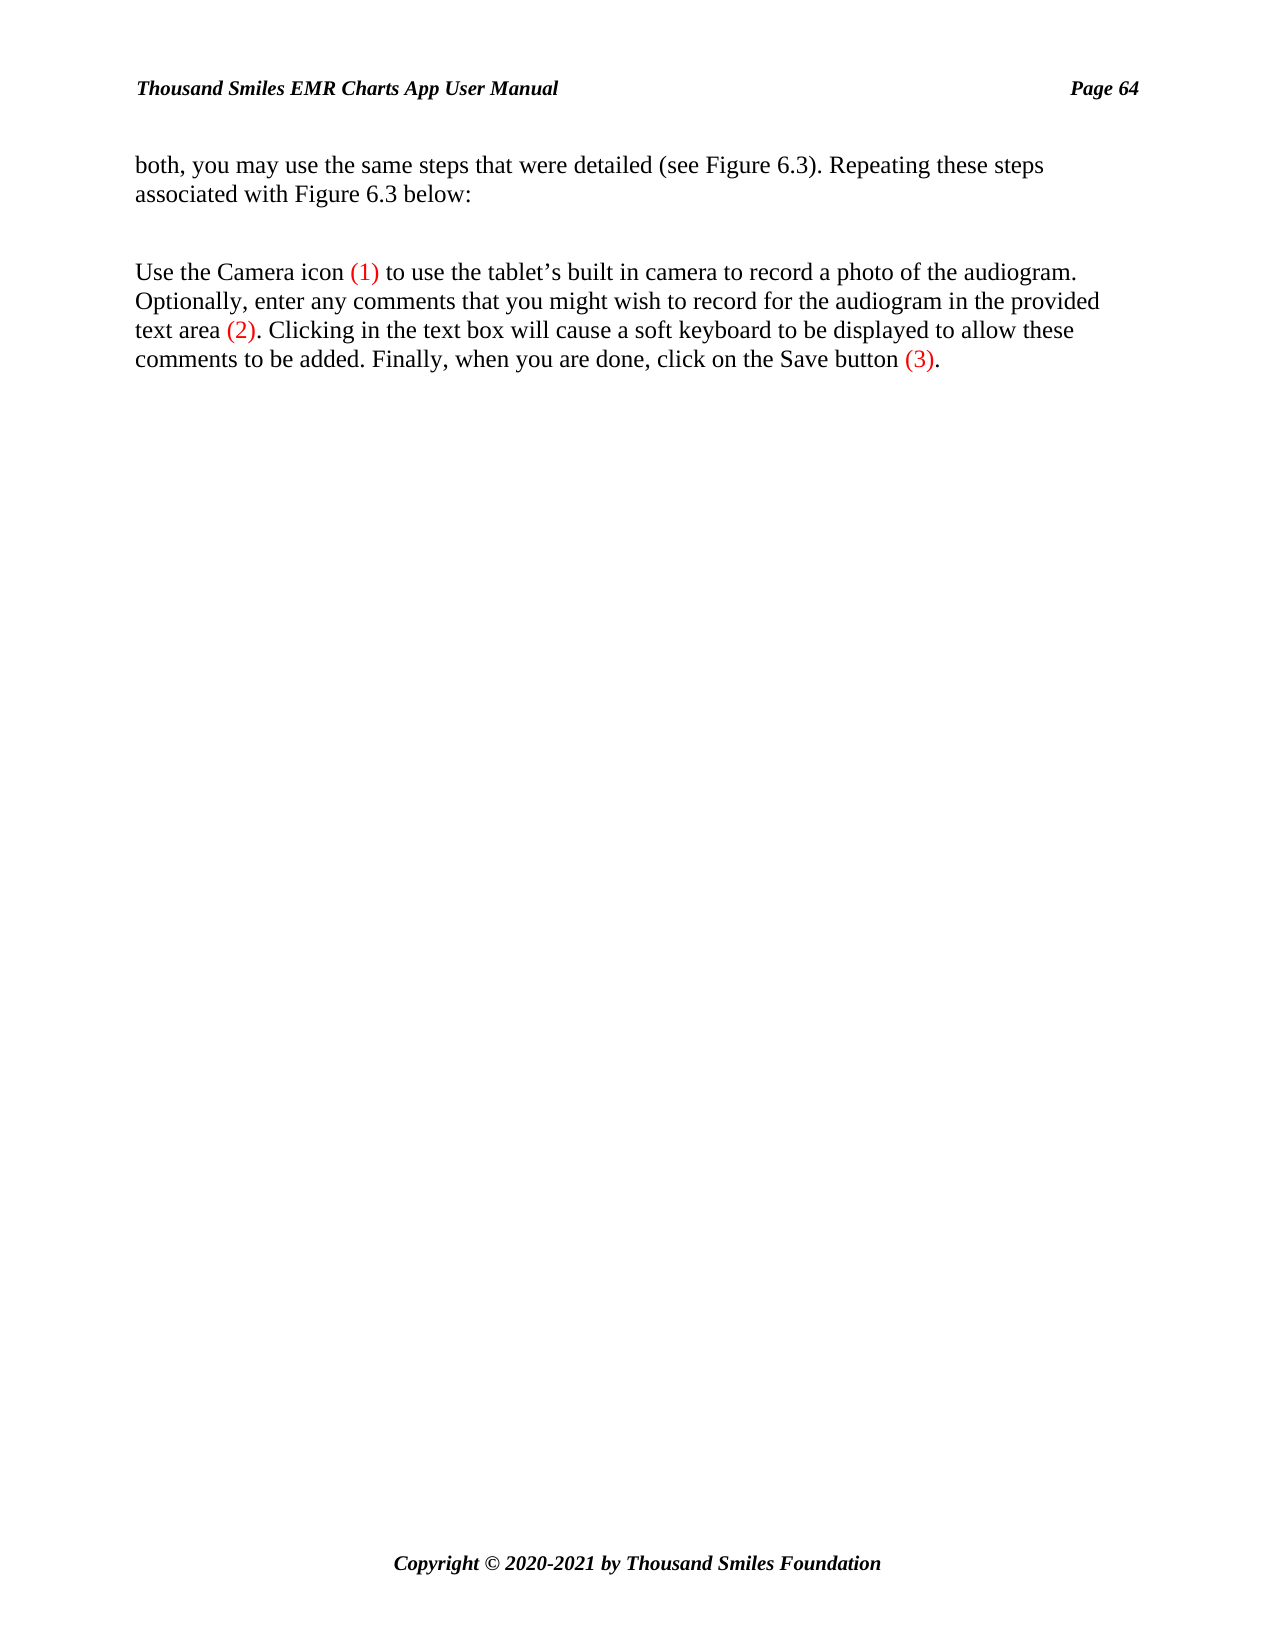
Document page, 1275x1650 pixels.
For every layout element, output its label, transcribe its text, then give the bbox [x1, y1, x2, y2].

text Use the Camera icon (1) to use the tablet’s built in camera to record a photo of the audiogram. Optionally, enter any comments that you might wish to record for the audiogram in the provided text area (2). Clicking in the text box will cause a soft keyboard to be displayed to allow these comments to be added. Finally, when you are done, click on the Save button (3). [135, 257, 1140, 372]
text both, you may use the same steps that were detailed (see Figure 6.3). Repeating these steps associated with Figure 6.3 below: [135, 150, 1140, 207]
